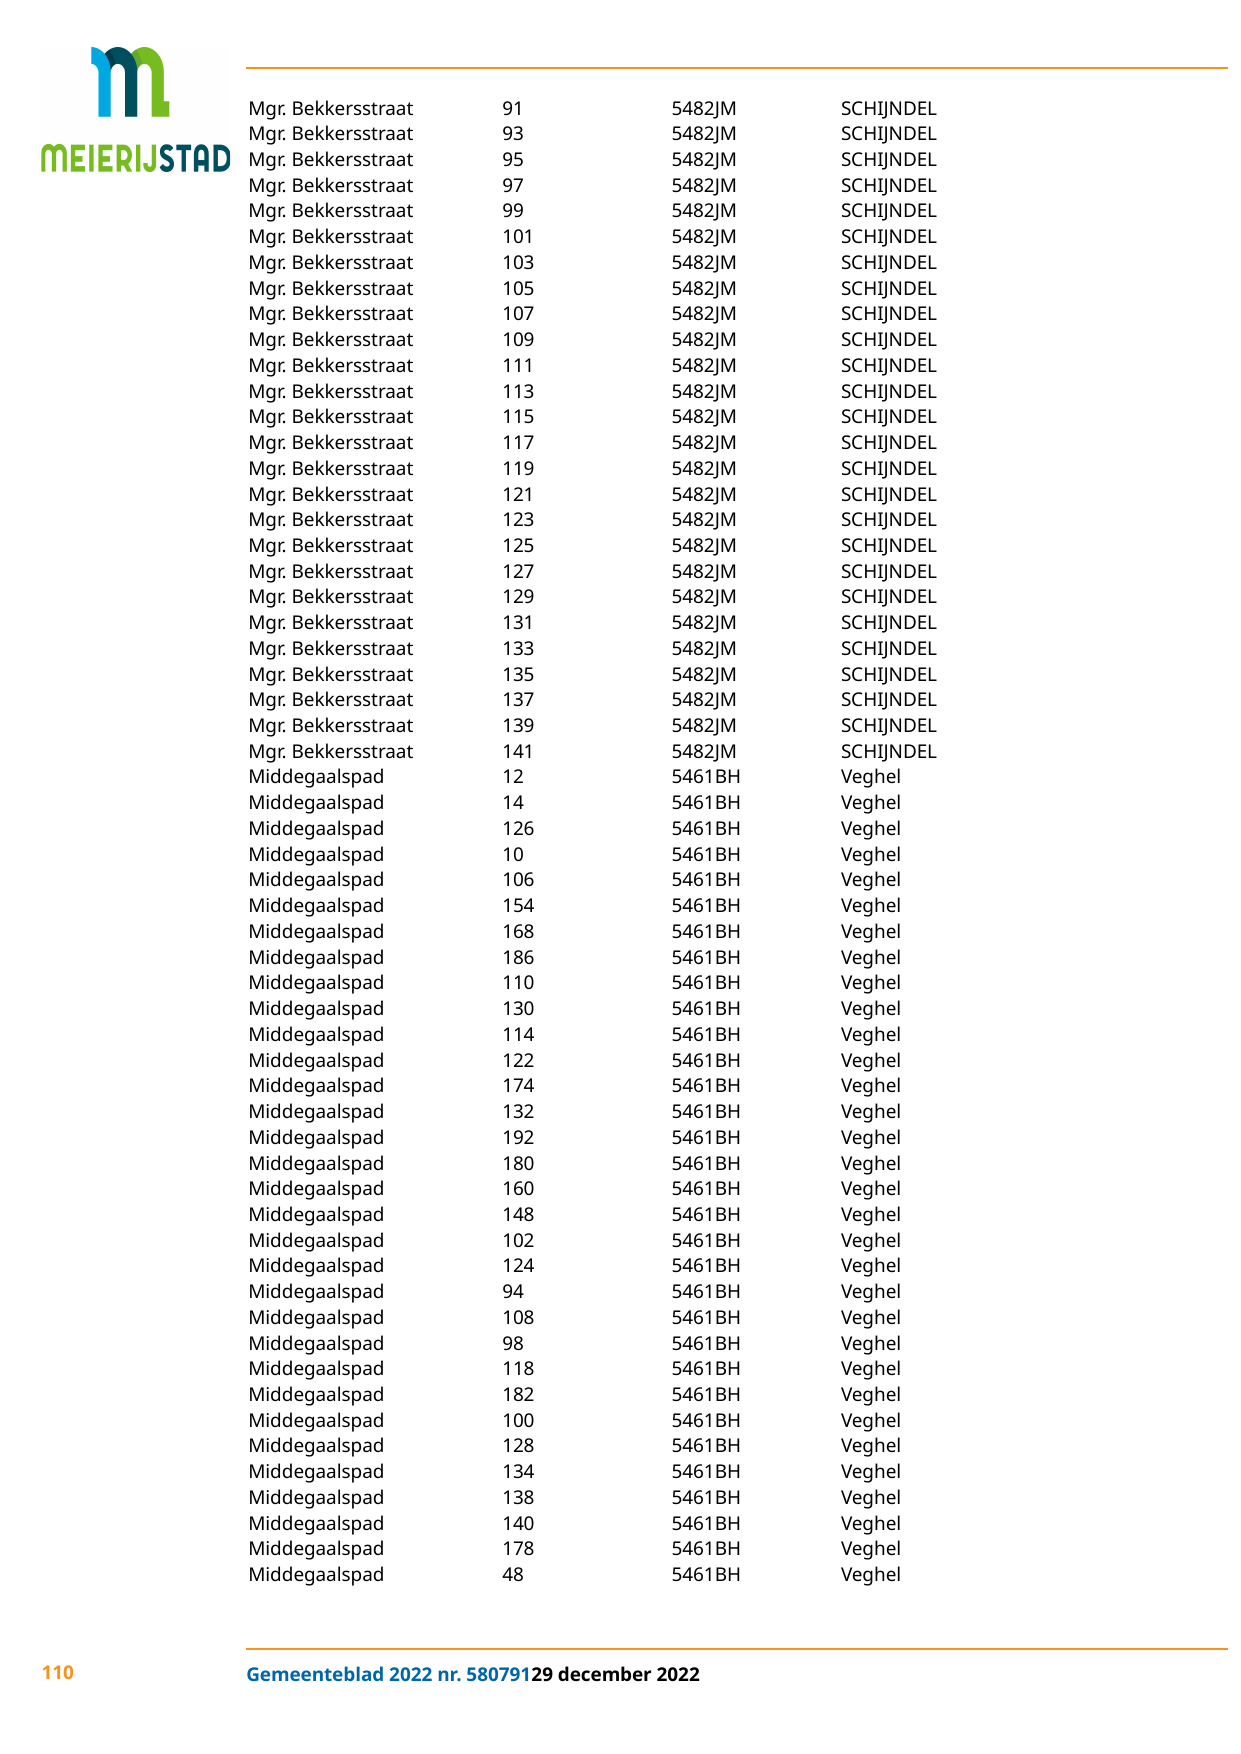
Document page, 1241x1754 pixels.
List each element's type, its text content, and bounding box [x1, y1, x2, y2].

table_cell 5461BH [671, 1304, 841, 1330]
table_cell Veghel [841, 790, 1066, 815]
table_cell [587, 944, 671, 969]
table_cell [587, 198, 671, 223]
table_cell 94 [502, 1278, 587, 1304]
table_cell 5461BH [671, 1175, 841, 1201]
table_cell 108 [502, 1304, 587, 1330]
table_cell SCHIJNDEL [841, 687, 1066, 712]
table_cell 14 [502, 790, 587, 815]
table_cell 5461BH [671, 1047, 841, 1072]
table_cell 131 [502, 609, 587, 635]
table_cell 5461BH [671, 918, 841, 944]
table_cell [587, 635, 671, 661]
table_cell Middegaalspad [248, 1304, 502, 1330]
table_cell 128 [502, 1433, 587, 1458]
table_cell 5482JM [671, 198, 841, 223]
table_cell 5461BH [671, 1433, 841, 1458]
table_cell Middegaalspad [248, 1047, 502, 1072]
table_cell [587, 1047, 671, 1072]
table_cell [587, 1073, 671, 1098]
table_cell [587, 121, 671, 146]
table_cell 99 [502, 198, 587, 223]
table_cell 139 [502, 712, 587, 738]
table_cell [587, 275, 671, 301]
table_cell 5461BH [671, 1459, 841, 1484]
table_cell [587, 1433, 671, 1458]
table_cell 123 [502, 506, 587, 532]
table_cell [587, 1484, 671, 1510]
table_cell Mgr. Bekkersstraat [248, 146, 502, 172]
table_cell 5482JM [671, 429, 841, 455]
table_cell SCHIJNDEL [841, 249, 1066, 275]
table_cell Veghel [841, 1047, 1066, 1072]
table_cell 5461BH [671, 970, 841, 995]
table_cell 5461BH [671, 1253, 841, 1278]
table_cell 5482JM [671, 121, 841, 146]
table_cell 5461BH [671, 815, 841, 841]
table_cell Middegaalspad [248, 893, 502, 918]
table_cell 178 [502, 1536, 587, 1561]
table_cell 135 [502, 661, 587, 687]
table_cell [587, 146, 671, 172]
table_cell Mgr. Bekkersstraat [248, 378, 502, 403]
table_cell 126 [502, 815, 587, 841]
picture [41, 47, 231, 172]
table_cell [587, 1510, 671, 1536]
table_cell 102 [502, 1227, 587, 1253]
table_cell [587, 1536, 671, 1561]
table_cell SCHIJNDEL [841, 584, 1066, 609]
table_cell Veghel [841, 1459, 1066, 1484]
table_cell 117 [502, 429, 587, 455]
table_cell Middegaalspad [248, 764, 502, 789]
table_cell 5461BH [671, 1536, 841, 1561]
table_cell [587, 1098, 671, 1124]
table_cell 5482JM [671, 326, 841, 352]
table_cell 174 [502, 1073, 587, 1098]
table_cell Mgr. Bekkersstraat [248, 326, 502, 352]
table_cell SCHIJNDEL [841, 378, 1066, 403]
table_cell Middegaalspad [248, 1407, 502, 1433]
table_cell Middegaalspad [248, 1561, 502, 1587]
table_cell Veghel [841, 893, 1066, 918]
table_cell Veghel [841, 1304, 1066, 1330]
table_cell [587, 1201, 671, 1227]
table_cell 5461BH [671, 1124, 841, 1150]
table_cell Middegaalspad [248, 790, 502, 815]
table_cell SCHIJNDEL [841, 275, 1066, 301]
table_cell 5482JM [671, 506, 841, 532]
table_cell [587, 867, 671, 892]
table_cell 124 [502, 1253, 587, 1278]
table_cell Middegaalspad [248, 1021, 502, 1047]
table_cell 103 [502, 249, 587, 275]
table_cell SCHIJNDEL [841, 326, 1066, 352]
table_cell 5482JM [671, 172, 841, 198]
table_cell Veghel [841, 1381, 1066, 1407]
table_cell SCHIJNDEL [841, 95, 1066, 121]
table_cell Veghel [841, 1124, 1066, 1150]
table_cell Middegaalspad [248, 1278, 502, 1304]
table_cell [587, 584, 671, 609]
table_cell 5482JM [671, 352, 841, 378]
table_cell Veghel [841, 1561, 1066, 1587]
table_cell 118 [502, 1356, 587, 1381]
table_cell Middegaalspad [248, 815, 502, 841]
table_cell [587, 815, 671, 841]
table_cell Middegaalspad [248, 1201, 502, 1227]
table_cell Mgr. Bekkersstraat [248, 481, 502, 506]
table_cell Middegaalspad [248, 1227, 502, 1253]
table_cell 5482JM [671, 301, 841, 326]
table_cell Middegaalspad [248, 1098, 502, 1124]
table_cell [587, 712, 671, 738]
table_cell 5461BH [671, 1330, 841, 1356]
table_cell [587, 301, 671, 326]
table_cell Middegaalspad [248, 970, 502, 995]
table_cell Mgr. Bekkersstraat [248, 198, 502, 223]
table_cell Veghel [841, 764, 1066, 789]
table_cell [587, 893, 671, 918]
table_cell 5461BH [671, 1561, 841, 1587]
table_cell Middegaalspad [248, 1484, 502, 1510]
table_cell SCHIJNDEL [841, 121, 1066, 146]
table_cell SCHIJNDEL [841, 506, 1066, 532]
table_cell [587, 841, 671, 867]
table_cell [587, 1304, 671, 1330]
table_cell Veghel [841, 1098, 1066, 1124]
table_cell Middegaalspad [248, 1330, 502, 1356]
table_cell Middegaalspad [248, 1510, 502, 1536]
table_cell 109 [502, 326, 587, 352]
table_cell 180 [502, 1150, 587, 1175]
table_cell [587, 1407, 671, 1433]
table_cell [587, 481, 671, 506]
table_cell [587, 661, 671, 687]
table_cell [587, 1124, 671, 1150]
table_cell Veghel [841, 1150, 1066, 1175]
table_cell 5482JM [671, 609, 841, 635]
table_cell Mgr. Bekkersstraat [248, 95, 502, 121]
table_cell SCHIJNDEL [841, 172, 1066, 198]
table_cell SCHIJNDEL [841, 198, 1066, 223]
table_cell 113 [502, 378, 587, 403]
table_cell 5461BH [671, 1407, 841, 1433]
table_cell Middegaalspad [248, 1433, 502, 1458]
table_cell 97 [502, 172, 587, 198]
table_cell 114 [502, 1021, 587, 1047]
table_cell 5482JM [671, 275, 841, 301]
table_cell Veghel [841, 1510, 1066, 1536]
table_cell Mgr. Bekkersstraat [248, 121, 502, 146]
table_cell 5461BH [671, 1278, 841, 1304]
table_cell Mgr. Bekkersstraat [248, 506, 502, 532]
table_cell Veghel [841, 1356, 1066, 1381]
table_cell 141 [502, 738, 587, 764]
table_cell [587, 1330, 671, 1356]
table_cell 5461BH [671, 995, 841, 1021]
table_cell 5461BH [671, 1227, 841, 1253]
table_cell Veghel [841, 1227, 1066, 1253]
table_cell 192 [502, 1124, 587, 1150]
table_cell Mgr. Bekkersstraat [248, 172, 502, 198]
table_cell [587, 790, 671, 815]
table_cell Veghel [841, 1433, 1066, 1458]
table_cell [587, 764, 671, 789]
table_cell Middegaalspad [248, 1356, 502, 1381]
table_cell Veghel [841, 970, 1066, 995]
table_cell Middegaalspad [248, 1150, 502, 1175]
table_cell [587, 1253, 671, 1278]
table_cell 5482JM [671, 738, 841, 764]
table_cell SCHIJNDEL [841, 146, 1066, 172]
table_cell Mgr. Bekkersstraat [248, 712, 502, 738]
table_cell SCHIJNDEL [841, 661, 1066, 687]
table_cell 5482JM [671, 635, 841, 661]
table_cell Mgr. Bekkersstraat [248, 404, 502, 429]
table_cell 134 [502, 1459, 587, 1484]
table_cell 5461BH [671, 893, 841, 918]
table_cell [587, 1175, 671, 1201]
table_cell 5482JM [671, 224, 841, 249]
table_cell Mgr. Bekkersstraat [248, 584, 502, 609]
table_cell [587, 249, 671, 275]
table_cell 119 [502, 455, 587, 481]
table_cell SCHIJNDEL [841, 429, 1066, 455]
table_cell 5461BH [671, 1484, 841, 1510]
table_cell Mgr. Bekkersstraat [248, 687, 502, 712]
table_cell [587, 95, 671, 121]
table_cell SCHIJNDEL [841, 738, 1066, 764]
table_cell Veghel [841, 1278, 1066, 1304]
table_cell [587, 738, 671, 764]
table_cell 10 [502, 841, 587, 867]
table_cell 154 [502, 893, 587, 918]
table_cell 5482JM [671, 687, 841, 712]
table_cell 140 [502, 1510, 587, 1536]
table_cell 132 [502, 1098, 587, 1124]
table_cell 5461BH [671, 1098, 841, 1124]
table_cell 105 [502, 275, 587, 301]
table_cell Middegaalspad [248, 841, 502, 867]
table_cell Middegaalspad [248, 944, 502, 969]
table_cell Veghel [841, 1021, 1066, 1047]
table_cell 111 [502, 352, 587, 378]
table_cell Mgr. Bekkersstraat [248, 429, 502, 455]
table_cell Mgr. Bekkersstraat [248, 275, 502, 301]
table_cell 182 [502, 1381, 587, 1407]
table_cell SCHIJNDEL [841, 301, 1066, 326]
table_cell 5461BH [671, 1510, 841, 1536]
table_cell SCHIJNDEL [841, 712, 1066, 738]
table_cell [587, 995, 671, 1021]
table_cell [587, 1150, 671, 1175]
table_cell [587, 378, 671, 403]
table_cell Middegaalspad [248, 1175, 502, 1201]
table_cell 5482JM [671, 455, 841, 481]
table_cell Veghel [841, 1175, 1066, 1201]
table_cell Mgr. Bekkersstraat [248, 609, 502, 635]
table_cell 5461BH [671, 1073, 841, 1098]
table_cell Veghel [841, 1407, 1066, 1433]
table_cell Veghel [841, 1201, 1066, 1227]
table_cell 5461BH [671, 1381, 841, 1407]
table_cell [587, 224, 671, 249]
table_cell Mgr. Bekkersstraat [248, 352, 502, 378]
table_cell 106 [502, 867, 587, 892]
table_cell 5482JM [671, 378, 841, 403]
table_cell [587, 532, 671, 558]
table_cell Middegaalspad [248, 867, 502, 892]
table_cell 148 [502, 1201, 587, 1227]
table_cell 12 [502, 764, 587, 789]
table_cell 91 [502, 95, 587, 121]
table_cell 168 [502, 918, 587, 944]
table_cell 160 [502, 1175, 587, 1201]
table_cell 100 [502, 1407, 587, 1433]
table_cell 5482JM [671, 249, 841, 275]
table_cell SCHIJNDEL [841, 224, 1066, 249]
table_cell [587, 1561, 671, 1587]
table_cell [587, 1356, 671, 1381]
table_cell SCHIJNDEL [841, 481, 1066, 506]
table_cell Mgr. Bekkersstraat [248, 635, 502, 661]
table_cell SCHIJNDEL [841, 455, 1066, 481]
table_cell 5482JM [671, 558, 841, 584]
table_cell Middegaalspad [248, 1073, 502, 1098]
table_cell Veghel [841, 1330, 1066, 1356]
table_cell Veghel [841, 995, 1066, 1021]
table_cell 93 [502, 121, 587, 146]
table_cell Middegaalspad [248, 1381, 502, 1407]
table_cell Middegaalspad [248, 1124, 502, 1150]
table_cell Mgr. Bekkersstraat [248, 224, 502, 249]
table_cell Middegaalspad [248, 1536, 502, 1561]
table_cell 5482JM [671, 146, 841, 172]
table_cell 5482JM [671, 661, 841, 687]
table_cell [587, 687, 671, 712]
table_cell Mgr. Bekkersstraat [248, 532, 502, 558]
table_cell Mgr. Bekkersstraat [248, 301, 502, 326]
table_cell 133 [502, 635, 587, 661]
table_cell 130 [502, 995, 587, 1021]
table_cell 5461BH [671, 1021, 841, 1047]
table_cell 5482JM [671, 481, 841, 506]
table_cell Veghel [841, 944, 1066, 969]
table_cell Mgr. Bekkersstraat [248, 558, 502, 584]
table_cell 5482JM [671, 95, 841, 121]
table_cell 5482JM [671, 712, 841, 738]
table_cell [587, 1021, 671, 1047]
table_cell [587, 1381, 671, 1407]
table_cell Mgr. Bekkersstraat [248, 661, 502, 687]
table_cell Mgr. Bekkersstraat [248, 249, 502, 275]
table_cell 125 [502, 532, 587, 558]
table_cell [587, 1227, 671, 1253]
table_cell Mgr. Bekkersstraat [248, 738, 502, 764]
table_cell 129 [502, 584, 587, 609]
table_cell SCHIJNDEL [841, 404, 1066, 429]
table_cell 48 [502, 1561, 587, 1587]
table_cell 5461BH [671, 1201, 841, 1227]
table_cell [587, 352, 671, 378]
table_cell 5461BH [671, 1150, 841, 1175]
table_cell 121 [502, 481, 587, 506]
table_cell 101 [502, 224, 587, 249]
table_cell SCHIJNDEL [841, 609, 1066, 635]
table_cell [587, 429, 671, 455]
table_cell 5482JM [671, 532, 841, 558]
table_cell Middegaalspad [248, 995, 502, 1021]
table_cell 5482JM [671, 404, 841, 429]
table_cell 122 [502, 1047, 587, 1072]
table_cell Mgr. Bekkersstraat [248, 455, 502, 481]
table_cell 107 [502, 301, 587, 326]
table_cell Veghel [841, 1484, 1066, 1510]
table_cell [587, 1459, 671, 1484]
table_cell [587, 172, 671, 198]
table_cell Veghel [841, 1073, 1066, 1098]
table_cell [587, 1278, 671, 1304]
table_cell Veghel [841, 815, 1066, 841]
table_cell 95 [502, 146, 587, 172]
table_cell 5482JM [671, 584, 841, 609]
table_cell 5461BH [671, 1356, 841, 1381]
table_cell Veghel [841, 1253, 1066, 1278]
table_cell [587, 506, 671, 532]
table_cell 5461BH [671, 841, 841, 867]
table_cell Veghel [841, 918, 1066, 944]
table_cell SCHIJNDEL [841, 352, 1066, 378]
table_cell [587, 455, 671, 481]
table_cell 138 [502, 1484, 587, 1510]
table_cell [587, 609, 671, 635]
table_cell 110 [502, 970, 587, 995]
table_cell Veghel [841, 867, 1066, 892]
table_cell 5461BH [671, 790, 841, 815]
table_cell Veghel [841, 841, 1066, 867]
table_cell Veghel [841, 1536, 1066, 1561]
table_cell 115 [502, 404, 587, 429]
table_cell SCHIJNDEL [841, 635, 1066, 661]
table_cell 5461BH [671, 944, 841, 969]
table_cell [587, 970, 671, 995]
table_cell 98 [502, 1330, 587, 1356]
table_cell SCHIJNDEL [841, 558, 1066, 584]
table_cell 137 [502, 687, 587, 712]
table_cell [587, 326, 671, 352]
table_cell [587, 404, 671, 429]
table_cell 5461BH [671, 867, 841, 892]
table_cell SCHIJNDEL [841, 532, 1066, 558]
table_cell [587, 558, 671, 584]
table_cell Middegaalspad [248, 918, 502, 944]
table_cell [587, 918, 671, 944]
table_cell Middegaalspad [248, 1459, 502, 1484]
table_cell 186 [502, 944, 587, 969]
table_cell 5461BH [671, 764, 841, 789]
table_cell 127 [502, 558, 587, 584]
table_cell Middegaalspad [248, 1253, 502, 1278]
